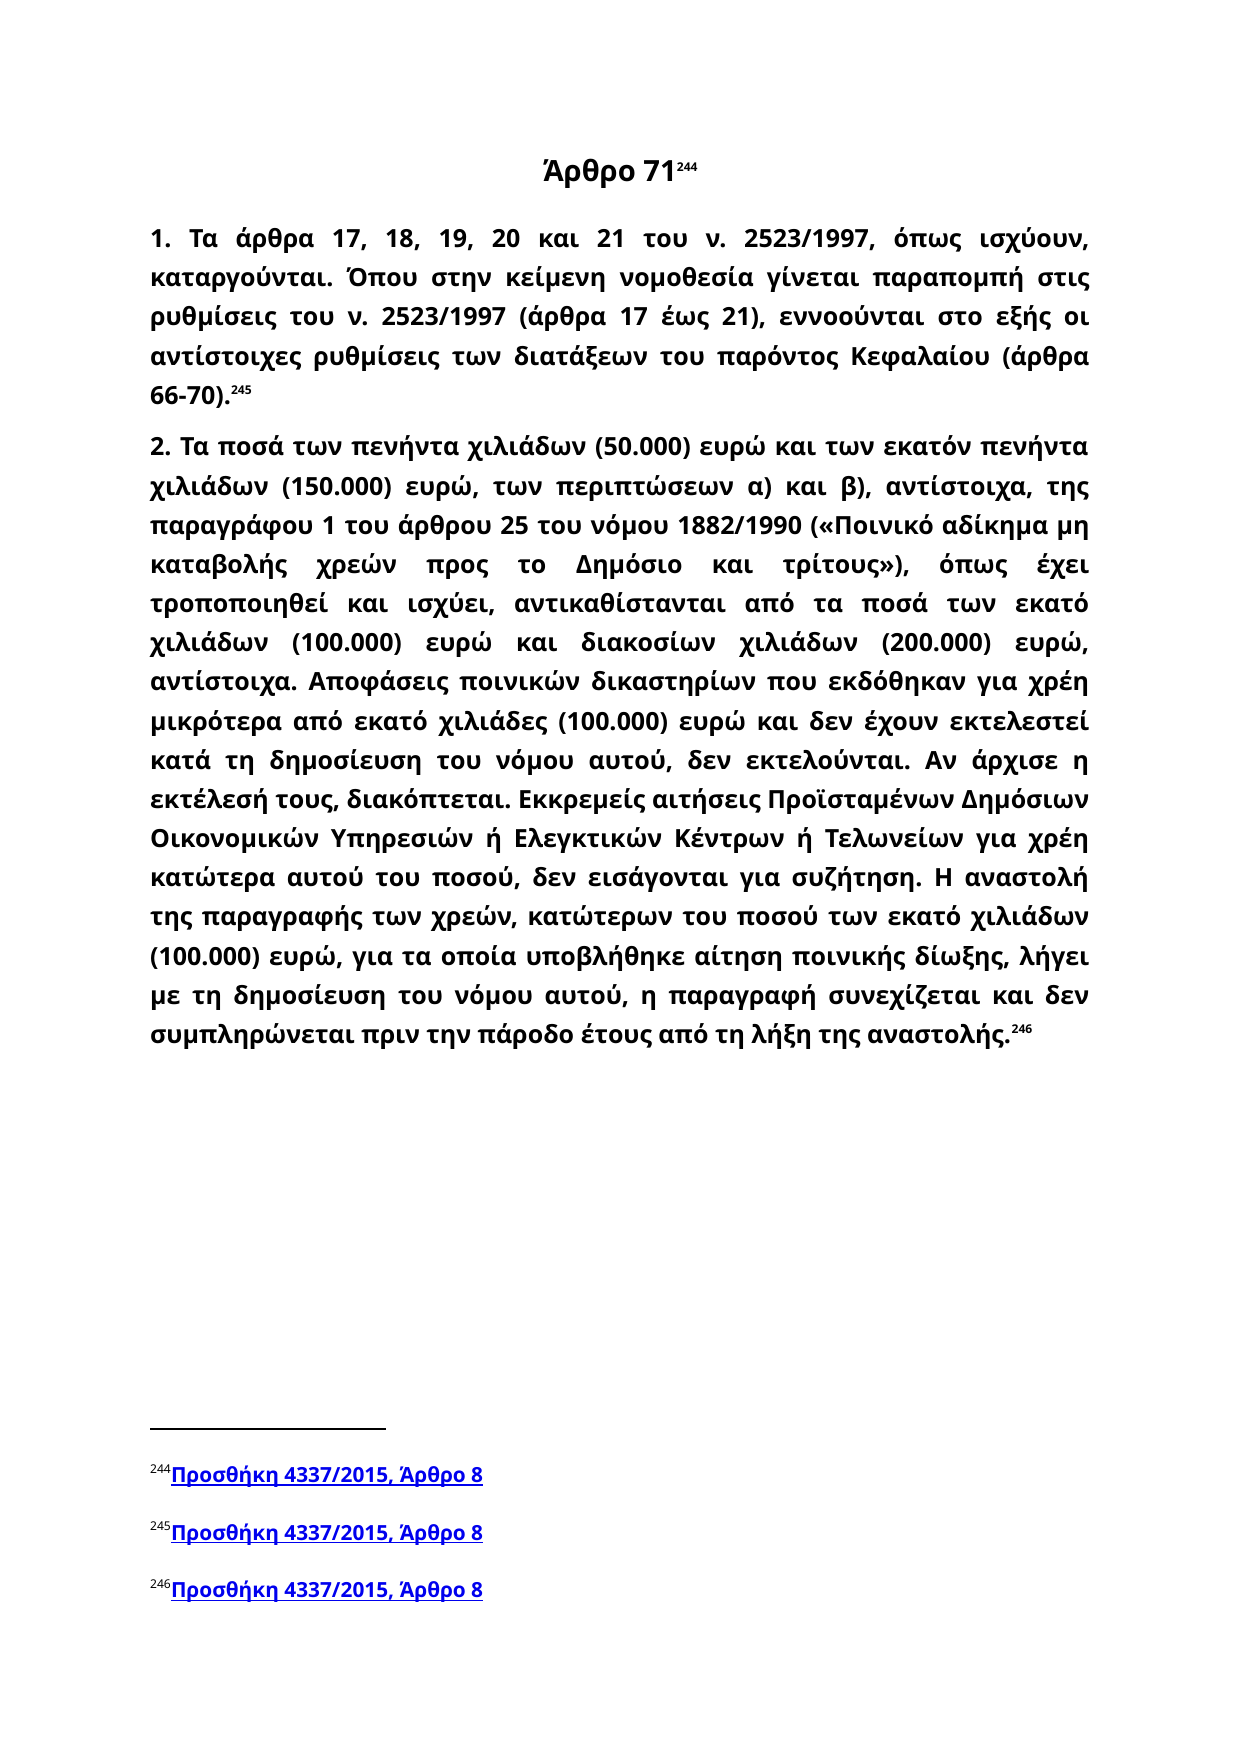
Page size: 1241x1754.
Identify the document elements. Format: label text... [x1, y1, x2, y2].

text 1. Τα άρθρα 17, 18, 19, 20 και 21 του ν. 2523/1997, όπως ισχύουν, καταργούνται. Όπου στην κείμενη νομοθεσία γίνεται παραπομπή στις ρυθμίσεις του ν. 2523/1997 (άρθρα 17 έως 21), εννοούνται στο εξής οι αντίστοιχες ρυθμίσεις των διατάξεων του παρόντος Κεφαλαίου (άρθρα 66-70). [150, 221, 1090, 411]
text Προσθήκη 4337/2015, Άρθρο 8 [150, 1576, 1090, 1604]
text Προσθήκη 4337/2015, Άρθρο 8 [150, 1460, 1090, 1489]
text Προσθήκη 4337/2015, Άρθρο 8 [150, 1518, 1090, 1546]
subtitle Άρθρο 71 [150, 150, 1090, 190]
text 2. Τα ποσά των πενήντα χιλιάδων (50.000) ευρώ και των εκατόν πενήντα χιλιάδων (150.000) ευρώ, των περιπτώσεων α) και β), αντίστοιχα, της παραγράφου 1 του άρθρου 25 του νόμου 1882/1990 («Ποινικό αδίκημα μη καταβολής χρεών προς το Δημόσιο και τρίτους»), όπως έχει τροποποιηθεί και ισχύει, αντικαθίστανται από τα ποσά των εκατό χιλιάδων (100.000) ευρώ και διακοσίων χιλιάδων (200.000) ευρώ, αντίστοιχα. Αποφάσεις ποινικών δικαστηρίων που εκδόθηκαν για χρέη μικρότερα από εκατό χιλιάδες (100.000) ευρώ και δεν έχουν εκτελεστεί κατά τη δημοσίευση του νόμου αυτού, δεν εκτελούνται. Αν άρχισε η εκτέλεσή τους, διακόπτεται. Εκκρεμείς αιτήσεις Προϊσταμένων Δημόσιων Οικονομικών Υπηρεσιών ή Ελεγκτικών Κέντρων ή Τελωνείων για χρέη κατώτερα αυτού του ποσού, δεν εισάγονται για συζήτηση. Η αναστολή της παραγραφής των χρεών, κατώτερων του ποσού των εκατό χιλιάδων (100.000) ευρώ, για τα οποία υποβλήθηκε αίτηση ποινικής δίωξης, λήγει με τη δημοσίευση του νόμου αυτού, η παραγραφή συνεχίζεται και δεν συμπληρώνεται πριν την πάροδο έτους από τη λήξη της αναστολής. [150, 429, 1090, 1051]
